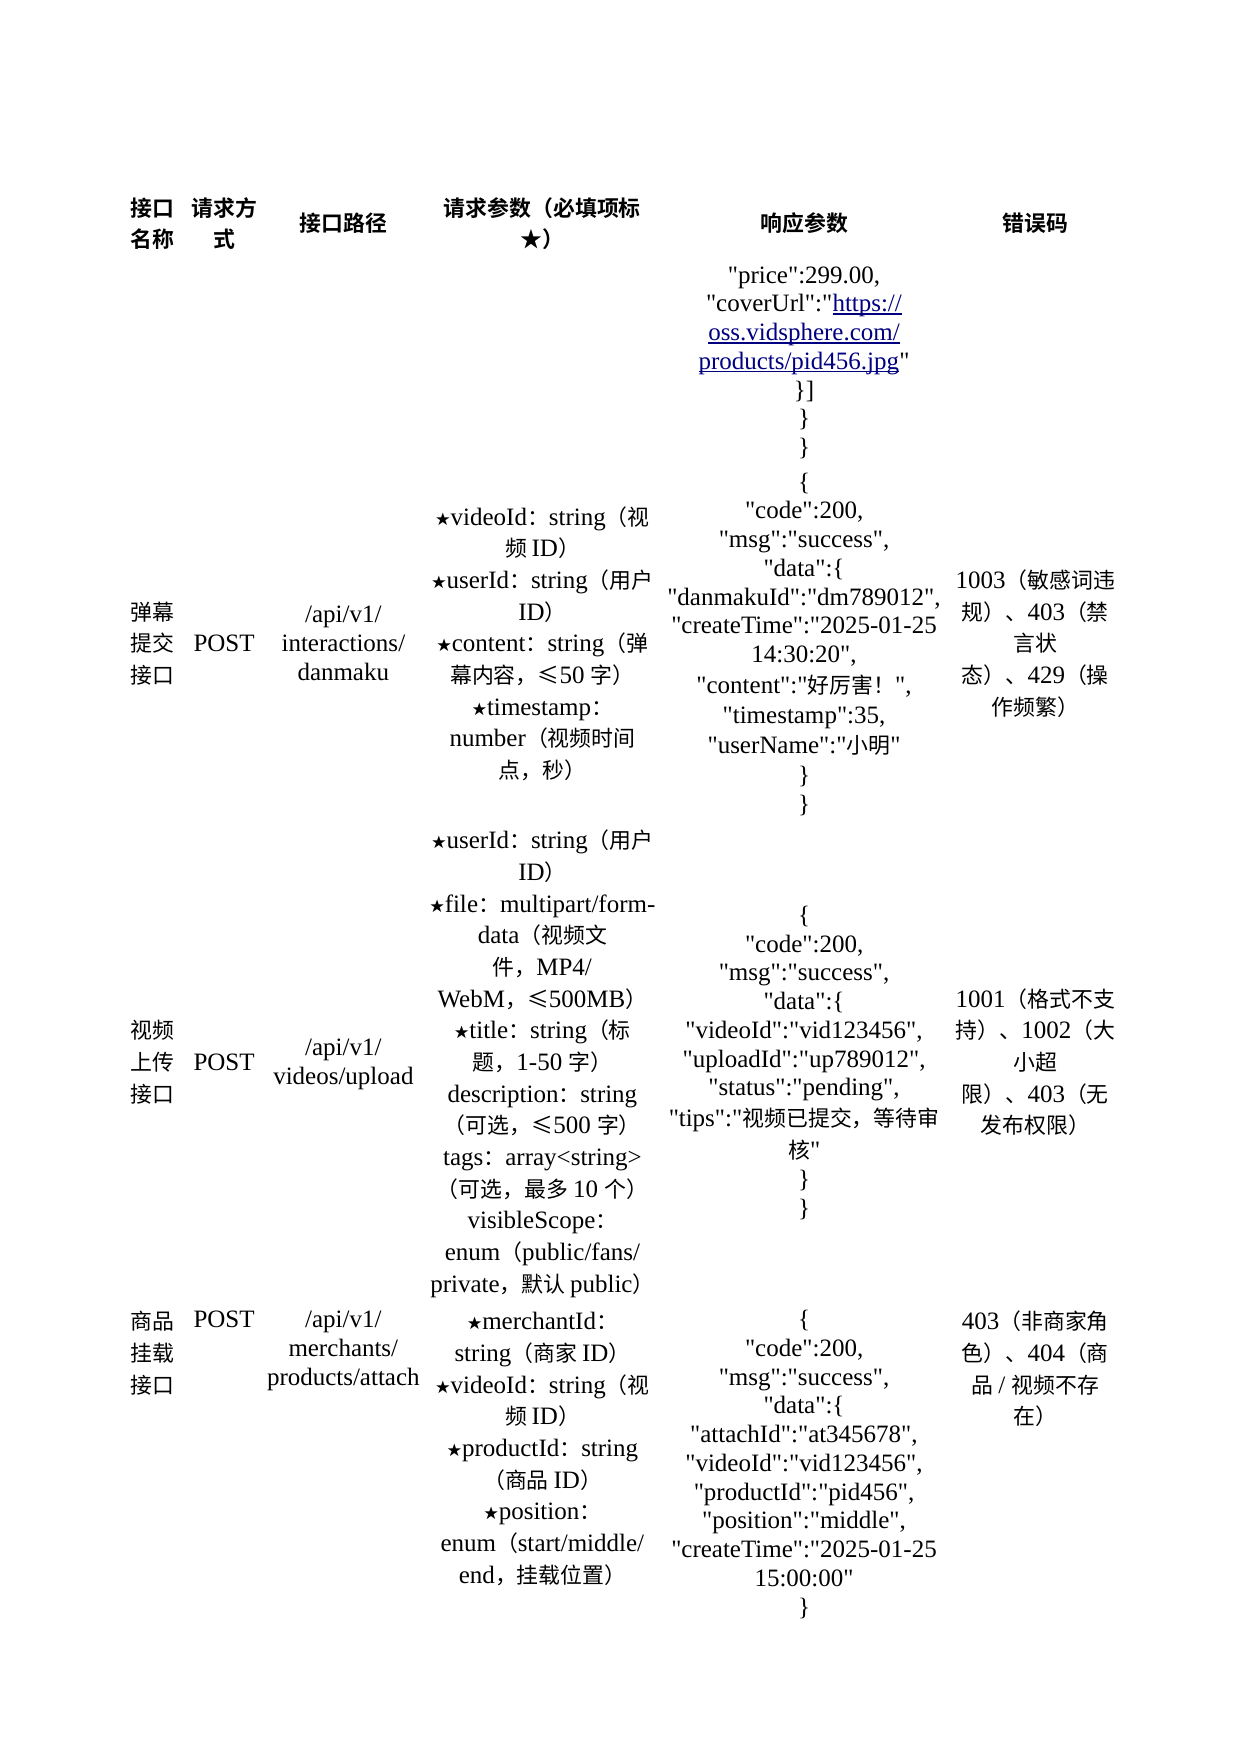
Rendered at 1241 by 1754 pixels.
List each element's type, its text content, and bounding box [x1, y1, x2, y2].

table_cell 视频上传接口 [118, 821, 186, 1301]
table_cell [118, 257, 186, 464]
table_cell ★videoId：string（视频 ID） ★userId：string（用户 ID） ★content：string（弹幕内容，≤50 字） ★timestamp：number（视频时间点，秒） [425, 464, 660, 821]
table_cell /api/v1/merchants/products/attach [262, 1301, 424, 1623]
table_cell { "code":200, "msg":"success", "data":{ "attachId":"at345678", "videoId":"vid123456", "productId":"pid456", "position":"middle", "createTime":"2025-01-25 15:00:00" } [660, 1301, 948, 1623]
table_cell 弹幕提交接口 [118, 464, 186, 821]
table_cell /api/v1/interactions/danmaku [262, 464, 424, 821]
table_header 请求参数（必填项标★） [425, 188, 660, 257]
table_cell 商品挂载接口 [118, 1301, 186, 1623]
table_cell [186, 257, 262, 464]
table_cell /api/v1/videos/upload [262, 821, 424, 1301]
table_cell [948, 257, 1122, 464]
table_cell POST [186, 1301, 262, 1623]
table_cell POST [186, 464, 262, 821]
table_header 接口名称 [118, 188, 186, 257]
table_cell 1001（格式不支持）、1002（大小超限）、403（无发布权限） [948, 821, 1122, 1301]
table_cell 403（非商家角色）、404（商品 / 视频不存在） [948, 1301, 1122, 1623]
table_header 错误码 [948, 188, 1122, 257]
table_header 请求方式 [186, 188, 262, 257]
table_cell ★merchantId：string（商家 ID） ★videoId：string（视频 ID） ★productId：string（商品 ID） ★position：enum（start/middle/end，挂载位置） [425, 1301, 660, 1623]
table_cell 1003（敏感词违规）、403（禁言状态）、429（操作频繁） [948, 464, 1122, 821]
table_cell [262, 257, 424, 464]
table_cell { "code":200, "msg":"success", "data":{ "videoId":"vid123456", "uploadId":"up789012", "status":"pending", "tips":"视频已提交，等待审核" } } [660, 821, 948, 1301]
table_cell "price":299.00, "coverUrl":"https://oss.vidsphere.com/products/pid456.jpg" }] } } [660, 257, 948, 464]
table_cell { "code":200, "msg":"success", "data":{ "danmakuId":"dm789012", "createTime":"2025-01-25 14:30:20", "content":"好厉害！", "timestamp":35, "userName":"小明" } } [660, 464, 948, 821]
table_cell POST [186, 821, 262, 1301]
table_cell ★userId：string（用户 ID） ★file：multipart/form-data（视频文件，MP4/WebM，≤500MB） ★title：string（标题，1-50 字） description：string（可选，≤500 字） tags：array<string>（可选，最多 10 个） visibleScope：enum（public/fans/private，默认 public） [425, 821, 660, 1301]
table_cell [425, 257, 660, 464]
table_header 响应参数 [660, 188, 948, 257]
table_header 接口路径 [262, 188, 424, 257]
